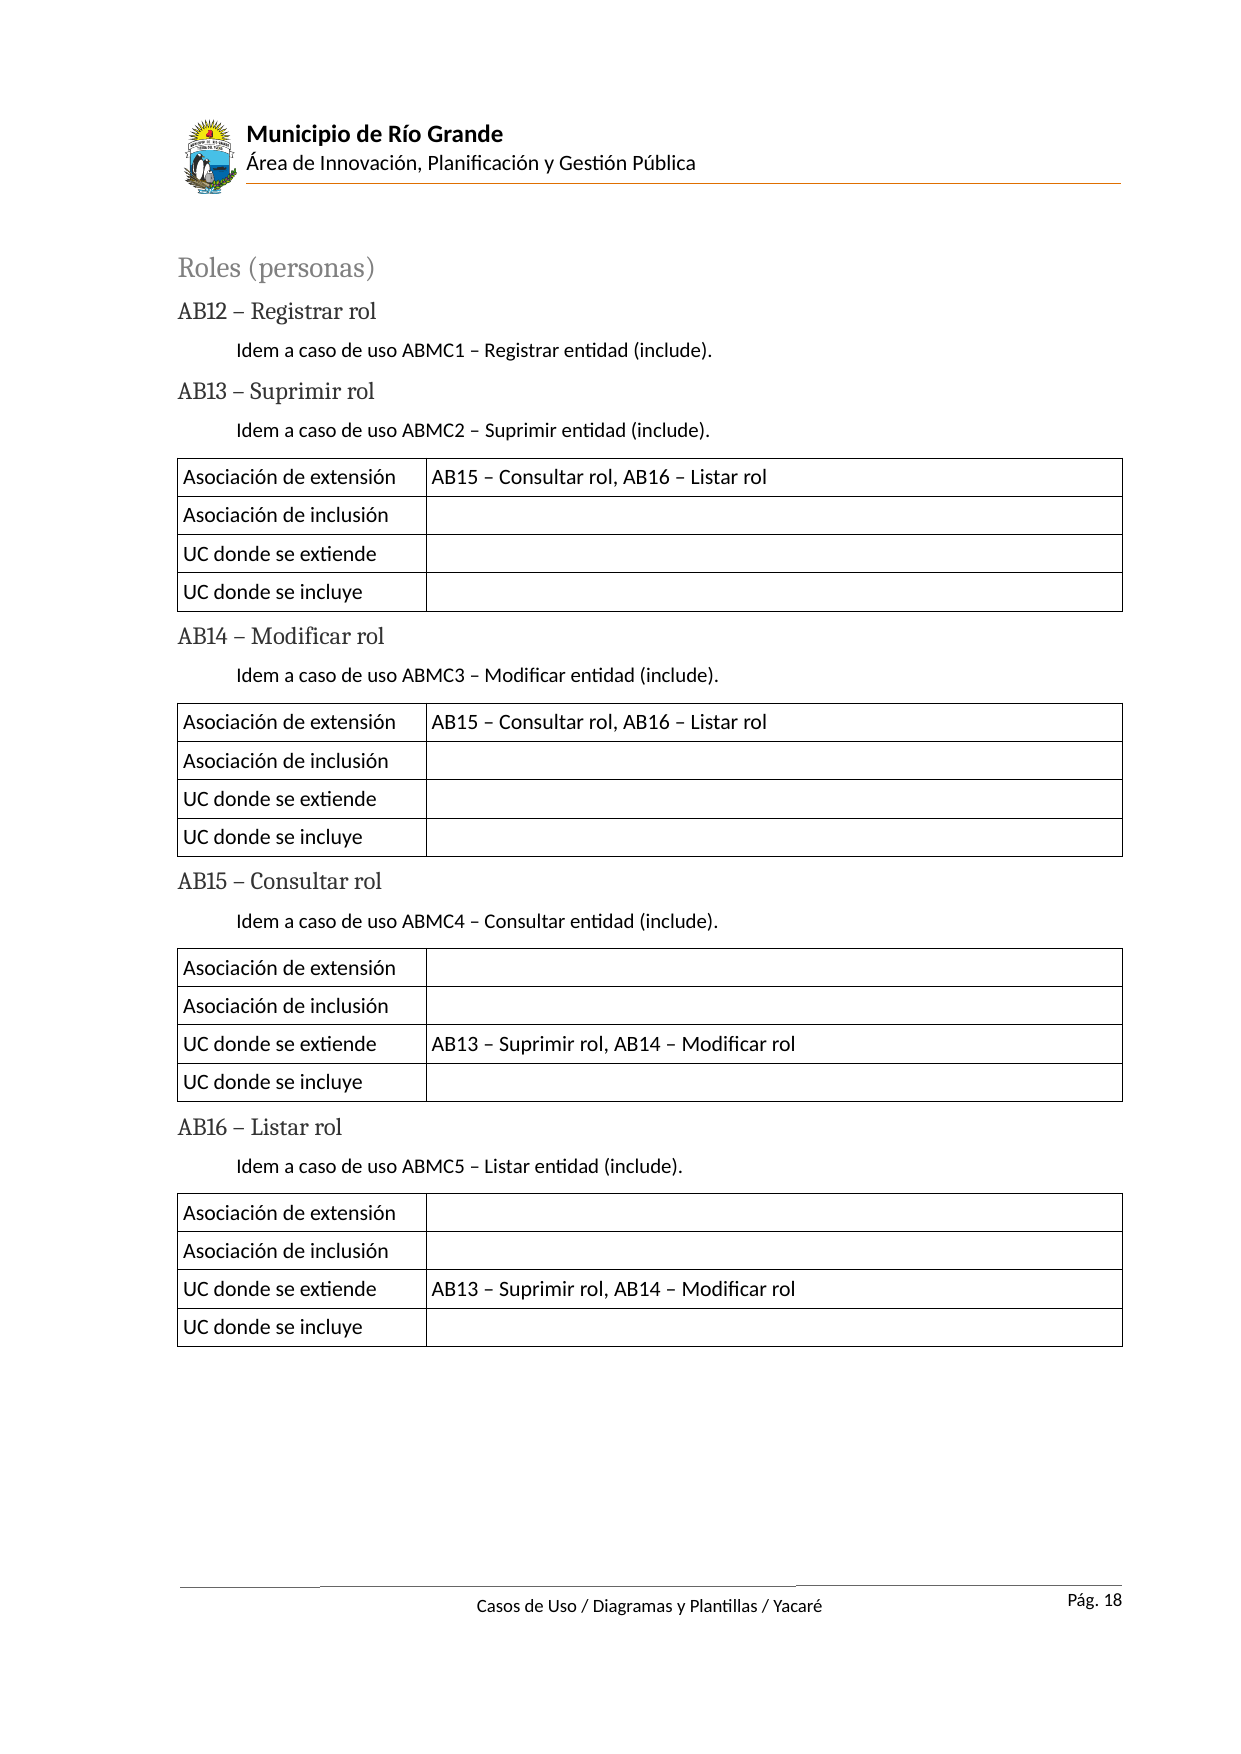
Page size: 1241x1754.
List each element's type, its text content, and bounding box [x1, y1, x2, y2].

table_header [427, 1194, 1122, 1231]
table_cell [427, 497, 1122, 534]
table_cell [427, 535, 1122, 572]
table_header Asociación de extensión [178, 704, 426, 741]
table_cell [427, 819, 1122, 856]
table_cell [427, 1064, 1122, 1101]
subtitle Roles (personas) [177, 251, 1122, 284]
table_header Asociación de extensión [178, 459, 426, 496]
text Idem a caso de uso ABMC1 – Registrar entidad (include). [177, 337, 1122, 363]
table_cell [427, 1309, 1122, 1346]
table_cell Asociación de inclusión [178, 987, 426, 1024]
table_cell [427, 987, 1122, 1024]
subtitle AB14 – Modificar rol [177, 622, 1122, 651]
table_header AB15 – Consultar rol, AB16 – Listar rol [427, 459, 1122, 496]
table_cell UC donde se extiende [178, 780, 426, 817]
text Idem a caso de uso ABMC2 – Suprimir entidad (include). [177, 418, 1122, 443]
table_cell UC donde se extiende [178, 1270, 426, 1308]
table_cell Asociación de inclusión [178, 1232, 426, 1269]
table_header Asociación de extensión [178, 1194, 426, 1231]
table_cell UC donde se extiende [178, 1025, 426, 1062]
table_cell Asociación de inclusión [178, 742, 426, 779]
subtitle AB15 – Consultar rol [177, 867, 1122, 896]
table_cell AB13 – Suprimir rol, AB14 – Modificar rol [427, 1270, 1122, 1308]
table_cell [427, 780, 1122, 817]
table_cell [427, 573, 1122, 611]
text Idem a caso de uso ABMC3 – Modificar entidad (include). [177, 663, 1122, 688]
table_cell UC donde se incluye [178, 1309, 426, 1346]
table_cell UC donde se incluye [178, 573, 426, 611]
subtitle AB16 – Listar rol [177, 1113, 1122, 1141]
table_header [427, 949, 1122, 986]
table_cell [427, 742, 1122, 779]
table_cell AB13 – Suprimir rol, AB14 – Modificar rol [427, 1025, 1122, 1062]
table_cell [427, 1232, 1122, 1269]
text Idem a caso de uso ABMC5 – Listar entidad (include). [177, 1153, 1122, 1178]
subtitle AB13 – Suprimir rol [177, 377, 1122, 406]
subtitle AB12 – Registrar rol [177, 297, 1122, 326]
text Idem a caso de uso ABMC4 – Consultar entidad (include). [177, 908, 1122, 933]
table_cell UC donde se extiende [178, 535, 426, 572]
table_cell UC donde se incluye [178, 819, 426, 856]
table_cell UC donde se incluye [178, 1064, 426, 1101]
table_header Asociación de extensión [178, 949, 426, 986]
table_cell Asociación de inclusión [178, 497, 426, 534]
table_header AB15 – Consultar rol, AB16 – Listar rol [427, 704, 1122, 741]
